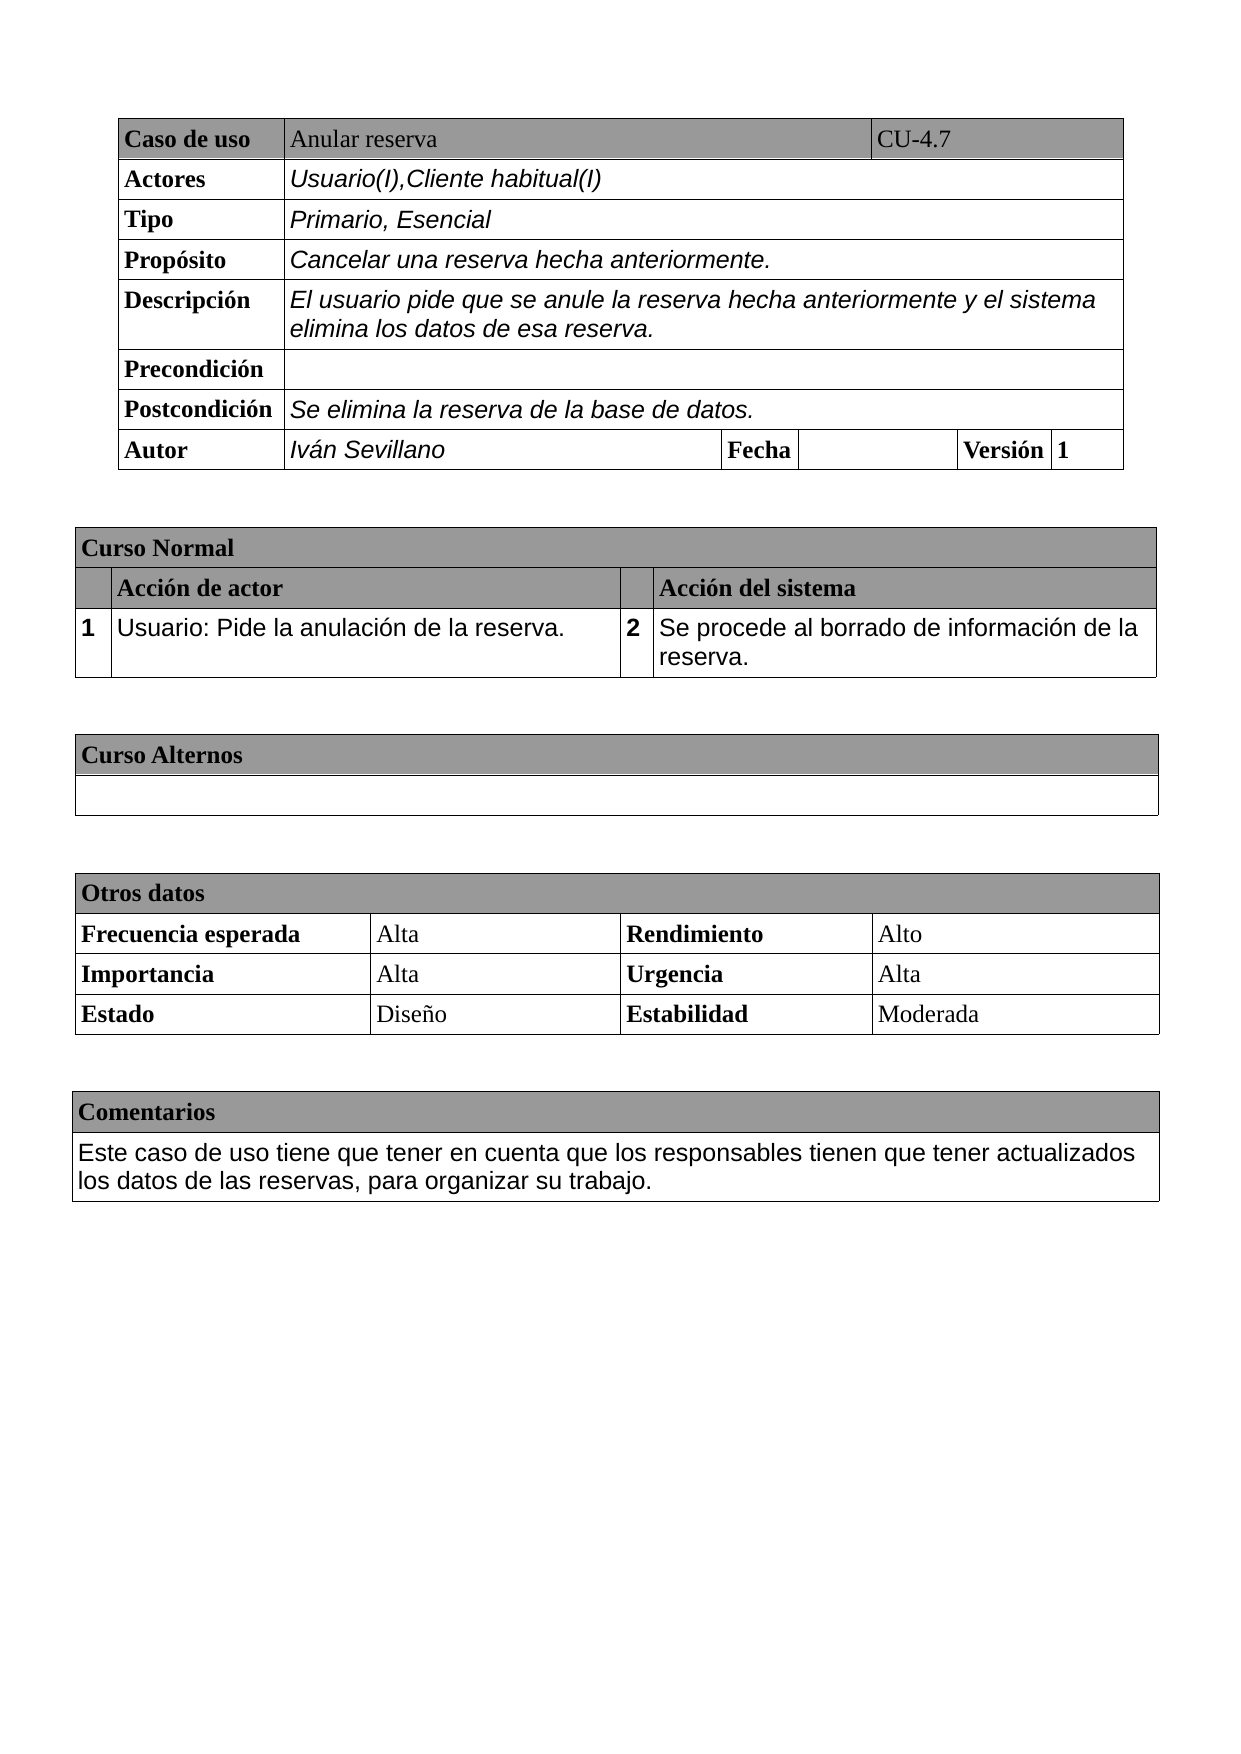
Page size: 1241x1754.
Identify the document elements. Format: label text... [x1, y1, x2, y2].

table_header Otros datos [76, 874, 1159, 913]
table_cell El usuario pide que se anule la reserva hecha anteriormente y el sistema elimina los datos de esa reserva. [285, 280, 1123, 348]
table_cell Alta [371, 954, 620, 993]
table_cell Alta [873, 954, 1159, 993]
table_cell Estado [76, 995, 370, 1034]
table_cell Actores [119, 160, 284, 199]
table_cell Postcondición [119, 390, 284, 429]
table_cell Este caso de uso tiene que tener en cuenta que los responsables tienen que tener actualizados los datos de las reservas, para organizar su trabajo. [73, 1133, 1159, 1201]
table_cell Primario, Esencial [285, 200, 1123, 239]
table_header Curso Normal [76, 528, 1156, 567]
table_cell Usuario: Pide la anulación de la reserva. [112, 609, 620, 677]
table_cell Acción de actor [112, 568, 620, 608]
table_cell Frecuencia esperada [76, 914, 370, 953]
table_cell Alto [873, 914, 1159, 953]
table_cell Rendimiento [621, 914, 872, 953]
table_cell Diseño [371, 995, 620, 1034]
table_cell Iván Sevillano [285, 430, 721, 469]
table_cell Cancelar una reserva hecha anteriormente. [285, 240, 1123, 279]
table_header CU-4.7 [872, 119, 1123, 158]
table_cell Urgencia [621, 954, 872, 993]
table_cell Precondición [119, 350, 284, 389]
table_cell 1 [1052, 430, 1123, 469]
table_header Anular reserva [285, 119, 871, 158]
table_cell [621, 568, 653, 608]
table_cell Se procede al borrado de información de la reserva. [654, 609, 1156, 677]
table_cell Alta [371, 914, 620, 953]
table_header Comentarios [73, 1092, 1159, 1132]
table_cell [76, 776, 1158, 815]
table_cell Versión [958, 430, 1051, 469]
table_cell Usuario(I),Cliente habitual(I) [285, 160, 1123, 199]
table_cell Fecha [722, 430, 798, 469]
table_cell Propósito [119, 240, 284, 279]
table_header Caso de uso [119, 119, 284, 158]
table_cell [799, 430, 957, 469]
table_cell Acción del sistema [654, 568, 1156, 608]
table_cell [76, 568, 111, 608]
table_cell Estabilidad [621, 995, 872, 1034]
table_cell Descripción [119, 280, 284, 348]
table_cell Importancia [76, 954, 370, 993]
table_cell [285, 350, 1123, 389]
table_cell Autor [119, 430, 284, 469]
table_cell Se elimina la reserva de la base de datos. [285, 390, 1123, 429]
table_cell 1 [76, 609, 111, 677]
table_header Curso Alternos [76, 735, 1158, 774]
table_cell Tipo [119, 200, 284, 239]
table_cell Moderada [873, 995, 1159, 1034]
table_cell 2 [621, 609, 653, 677]
